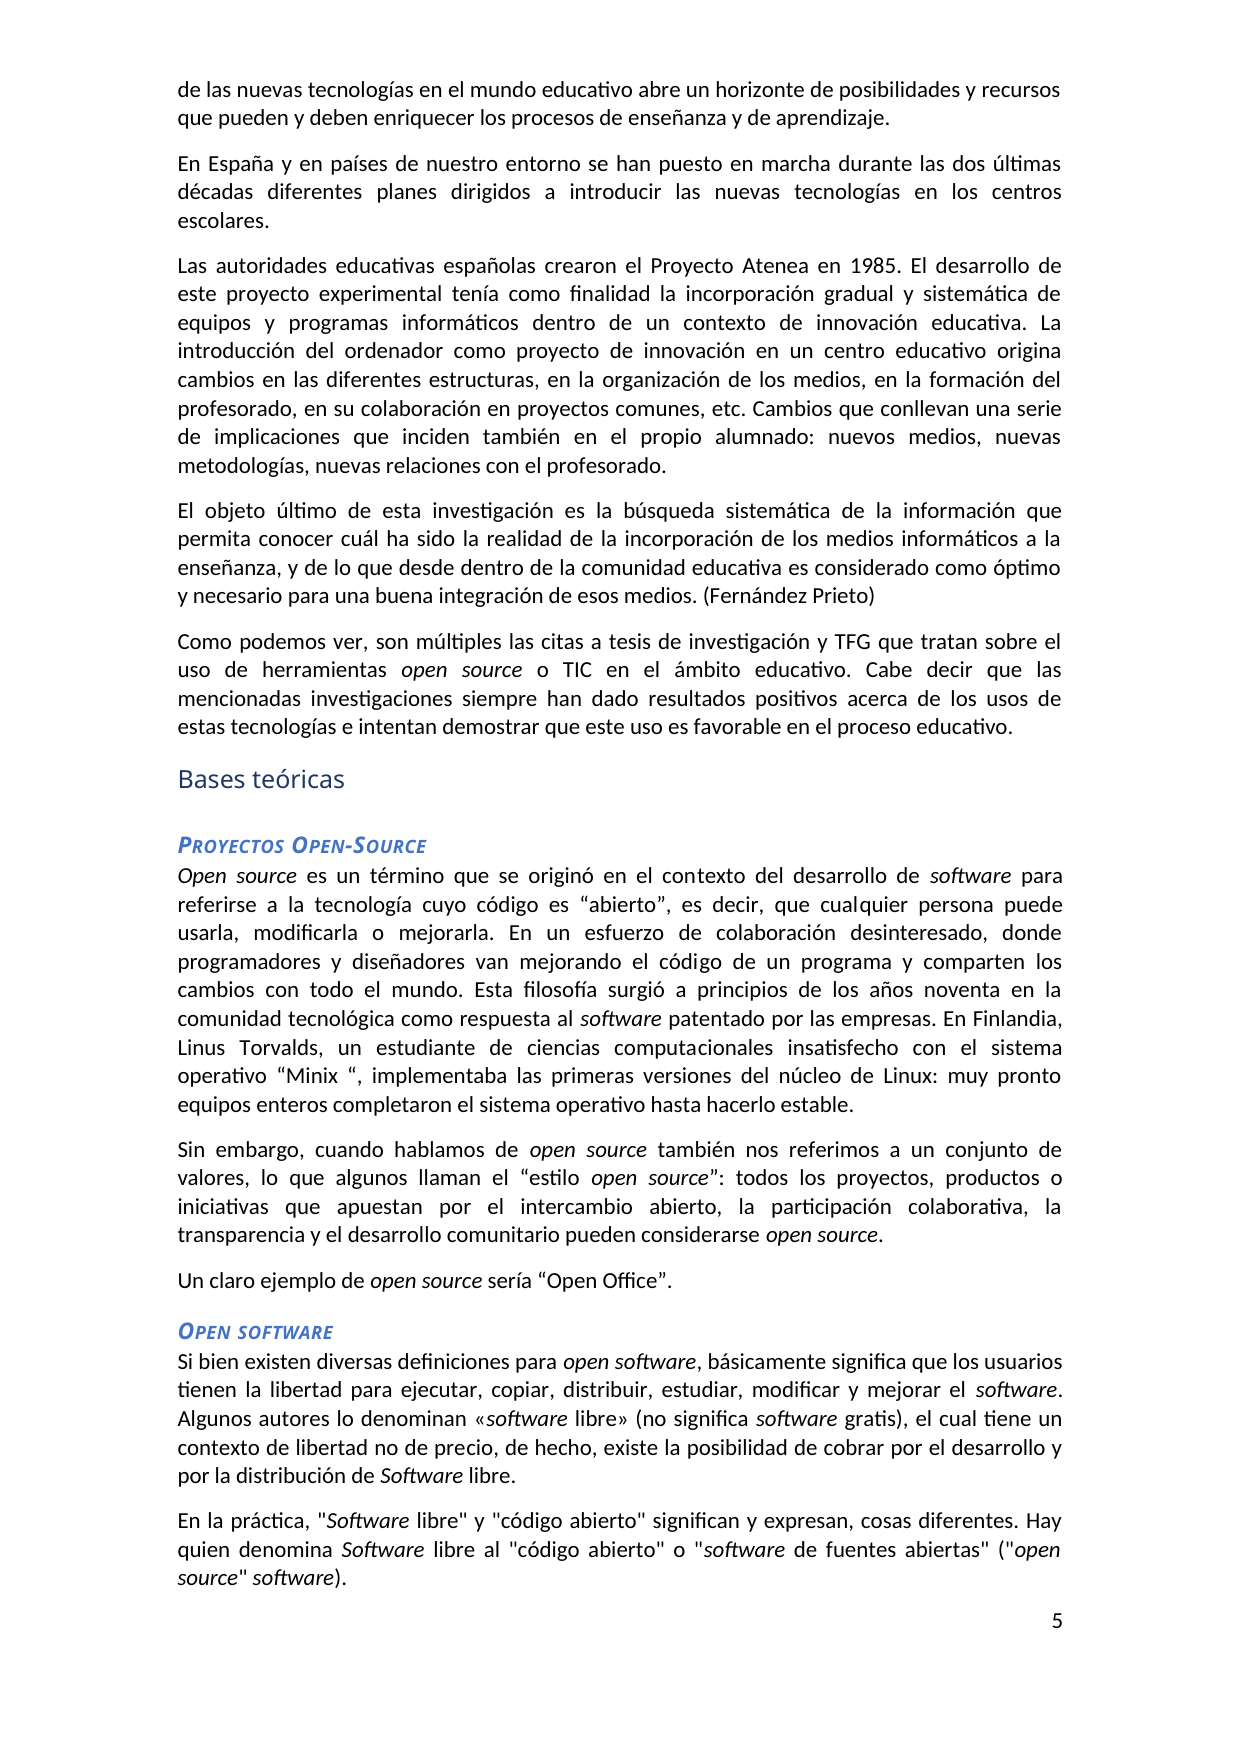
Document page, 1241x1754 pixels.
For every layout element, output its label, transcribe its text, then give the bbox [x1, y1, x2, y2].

subtitle Proyectos Open-Source [177, 829, 1063, 861]
text En España y en países de nuestro entorno se han puesto en marcha durante las dos últimas décadas diferentes planes dirigidos a introducir las nuevas tecnologías en los centros escolares. [177, 149, 1063, 234]
text Sin embargo, cuando hablamos de open source tam­bién nos referimos a un conjunto de valores, lo que algunos llaman el “estilo open source”: todos los proyectos, productos o iniciativas que apuestan por el intercambio abierto, la participación colaborativa, la transparencia y el desarrollo comunitario pueden considerarse open source. [177, 1135, 1063, 1248]
text Las autoridades educativas españolas crearon el Proyecto Atenea en 1985. El desarrollo de este proyecto experimental tenía como finalidad la incorporación gradual y sistemática de equipos y programas informáticos dentro de un contexto de innovación educativa. La introducción del ordenador como proyecto de innovación en un centro educativo origina cambios en las diferentes estructuras, en la organización de los medios, en la formación del profesorado, en su colaboración en proyectos comunes, etc. Cambios que conllevan una serie de implicaciones que inciden también en el propio alumnado: nuevos medios, nuevas metodologías, nuevas relaciones con el profesorado. [177, 251, 1063, 479]
text El objeto último de esta investigación es la búsqueda sistemática de la información que permita conocer cuál ha sido la realidad de la incorporación de los medios informáticos a la enseñanza, y de lo que desde dentro de la comunidad educativa es considerado como óptimo y necesario para una buena integración de esos medios. (Fernández Prieto) [177, 496, 1063, 610]
subtitle Bases teóricas [177, 762, 1063, 796]
text Como podemos ver, son múltiples las citas a tesis de investigación y TFG que tratan sobre el uso de herramientas open source o TIC en el ámbito educativo. Cabe decir que las mencionadas investigaciones siempre han dado resultados positivos acerca de los usos de estas tecnologías e intentan demostrar que este uso es favorable en el proceso educativo. [177, 627, 1063, 741]
text de las nuevas tecnologías en el mundo educativo abre un horizonte de posibilidades y recursos que pueden y deben enriquecer los procesos de enseñanza y de aprendizaje. [177, 75, 1063, 132]
text Si bien existen diversas definiciones para open software, básicamente significa que los usuarios tienen la libertad para ejecutar, copiar, distribuir, estudiar, modificar y mejorar el software. Algunos autores lo denominan «software libre» (no significa software gratis), el cual tiene un contexto de libertad no de pre­cio, de hecho, existe la posibilidad de cobrar por el desarrollo y por la distribución de Software libre. [177, 1347, 1063, 1489]
text Open source es un término que se originó en el con­texto del desarrollo de software para referirse a la tec­nología cuyo código es “abierto”, es decir, que cual­quier persona puede usarla, modificarla o mejorarla. En un esfuerzo de colaboración desinteresado, donde programadores y diseñadores van mejorando el códi­go de un programa y comparten los cambios con todo el mundo. Esta filosofía surgió a principios de los años noventa en la comunidad tecnológica como respuesta al software patentado por las empresas. En Finlandia, Linus Torvalds, un estudiante de ciencias computa­cionales insatisfecho con el sistema operativo “Mi­nix “, implementaba las primeras versiones del núcleo de Linux: muy pronto equipos enteros completaron el sistema operativo hasta hacerlo estable. [177, 861, 1063, 1118]
text En la práctica, "Software libre" y "código abierto" significan y expresan, cosas diferentes. Hay quien de­nomina Software libre al "código abierto" o "software de fuentes abiertas" ("open source" software). [177, 1506, 1063, 1591]
subtitle Open software [177, 1315, 1063, 1346]
text Un claro ejemplo de open source sería “Open Office”. [177, 1266, 1063, 1294]
